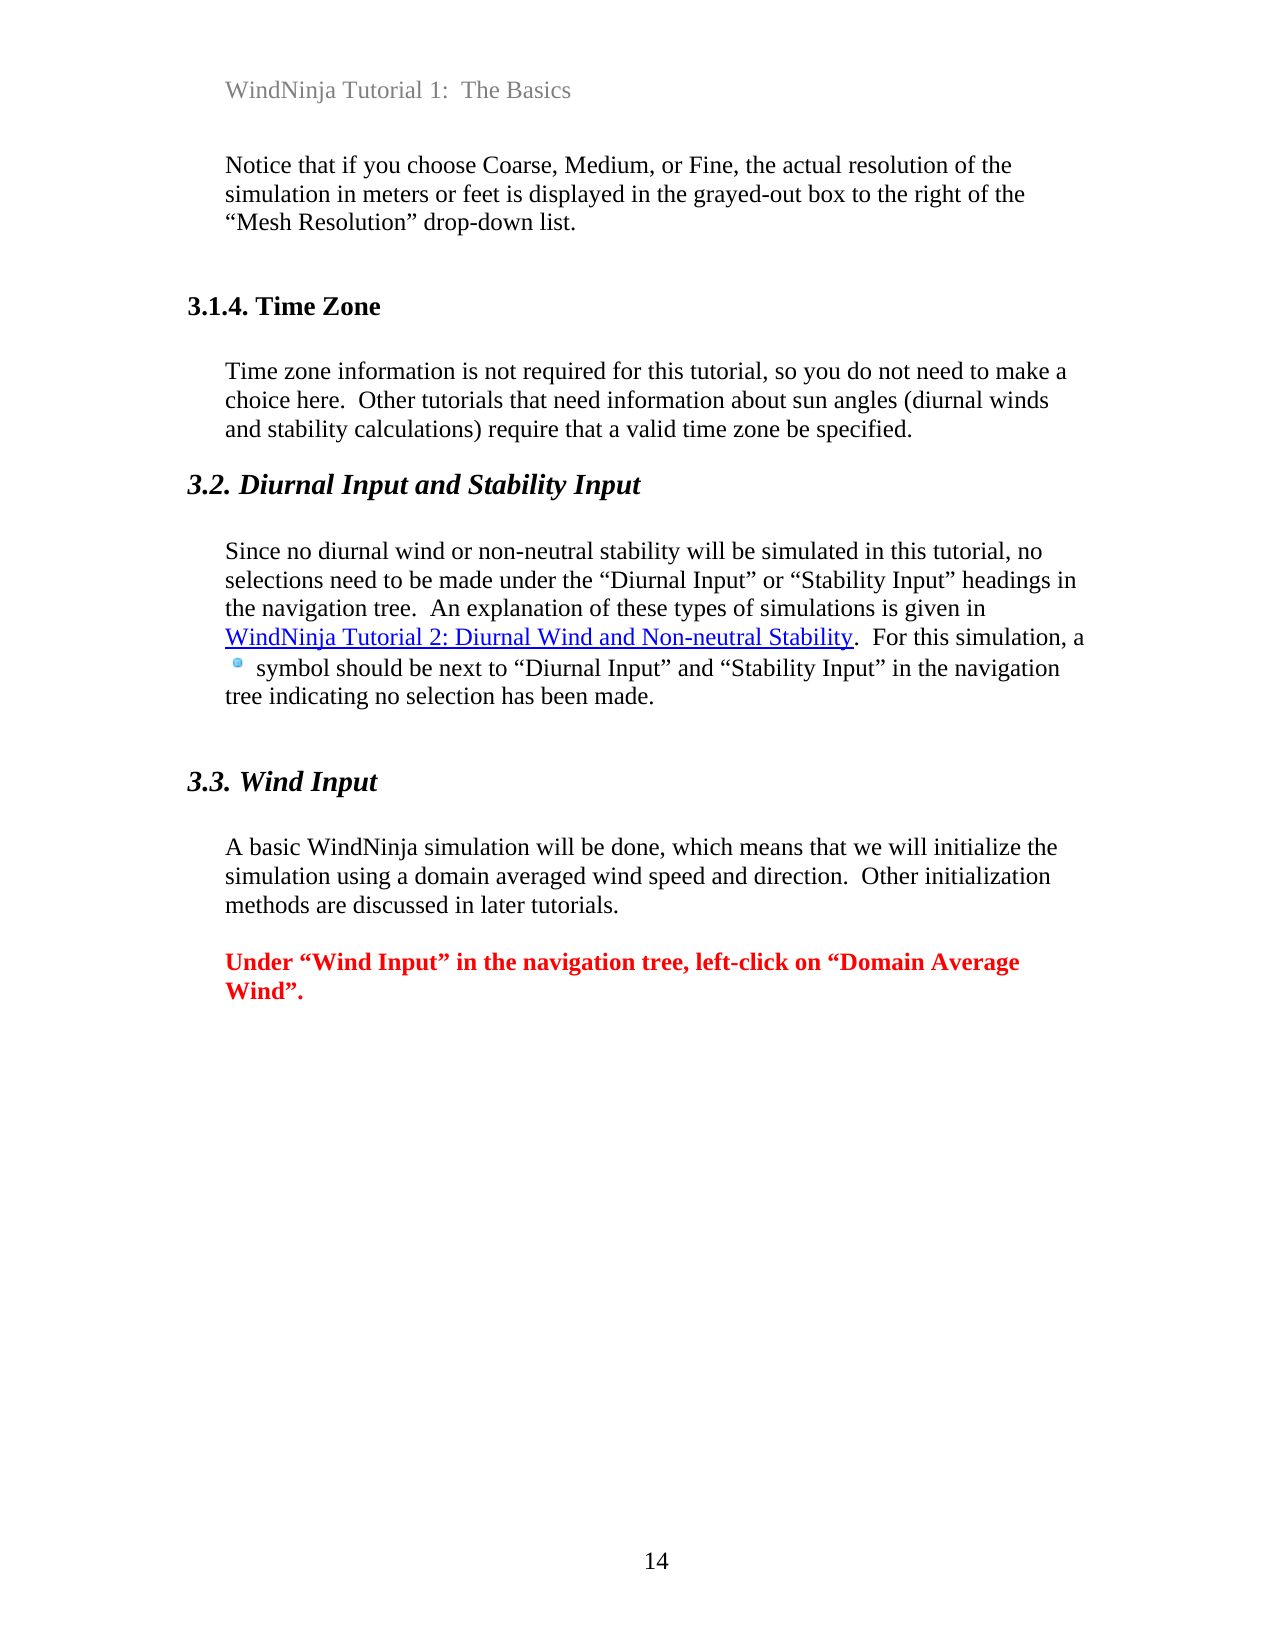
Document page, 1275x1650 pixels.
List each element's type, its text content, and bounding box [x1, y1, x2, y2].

text A basic WindNinja simulation will be done, which means that we will initialize the simulation using a domain averaged wind speed and direction. Other initialization methods are discussed in later tutorials. [225, 832, 1087, 919]
subtitle Diurnal Input and Stability Input [187, 467, 1087, 501]
text Notice that if you choose Coarse, Medium, or Fine, the actual resolution of the simulation in meters or feet is displayed in the grayed-out box to the right of the “Mesh Resolution” drop-down list. [225, 150, 1087, 236]
text Under “Wind Input” in the navigation tree, left-click on “Domain Average Wind”. [225, 947, 1087, 1005]
subtitle Time Zone [187, 290, 1087, 321]
text Since no diurnal wind or non-neutral stability will be simulated in this tutorial, no selections need to be made under the “Diurnal Input” or “Stability Input” headings in the navigation tree. An explanation of these types of simulations is given in WindNinja Tutorial 2: Diurnal Wind and Non-neutral Stability. For this simulation, a symbol should be next to “Diurnal Input” and “Stability Input” in the navigation tree indicating no selection has been made. [225, 536, 1087, 710]
subtitle Wind Input [187, 764, 1087, 797]
text Time zone information is not required for this tutorial, so you do not need to make a choice here. Other tutorials that need information about sun angles (diurnal winds and stability calculations) require that a valid time zone be specified. [225, 356, 1087, 442]
picture [225, 651, 251, 676]
